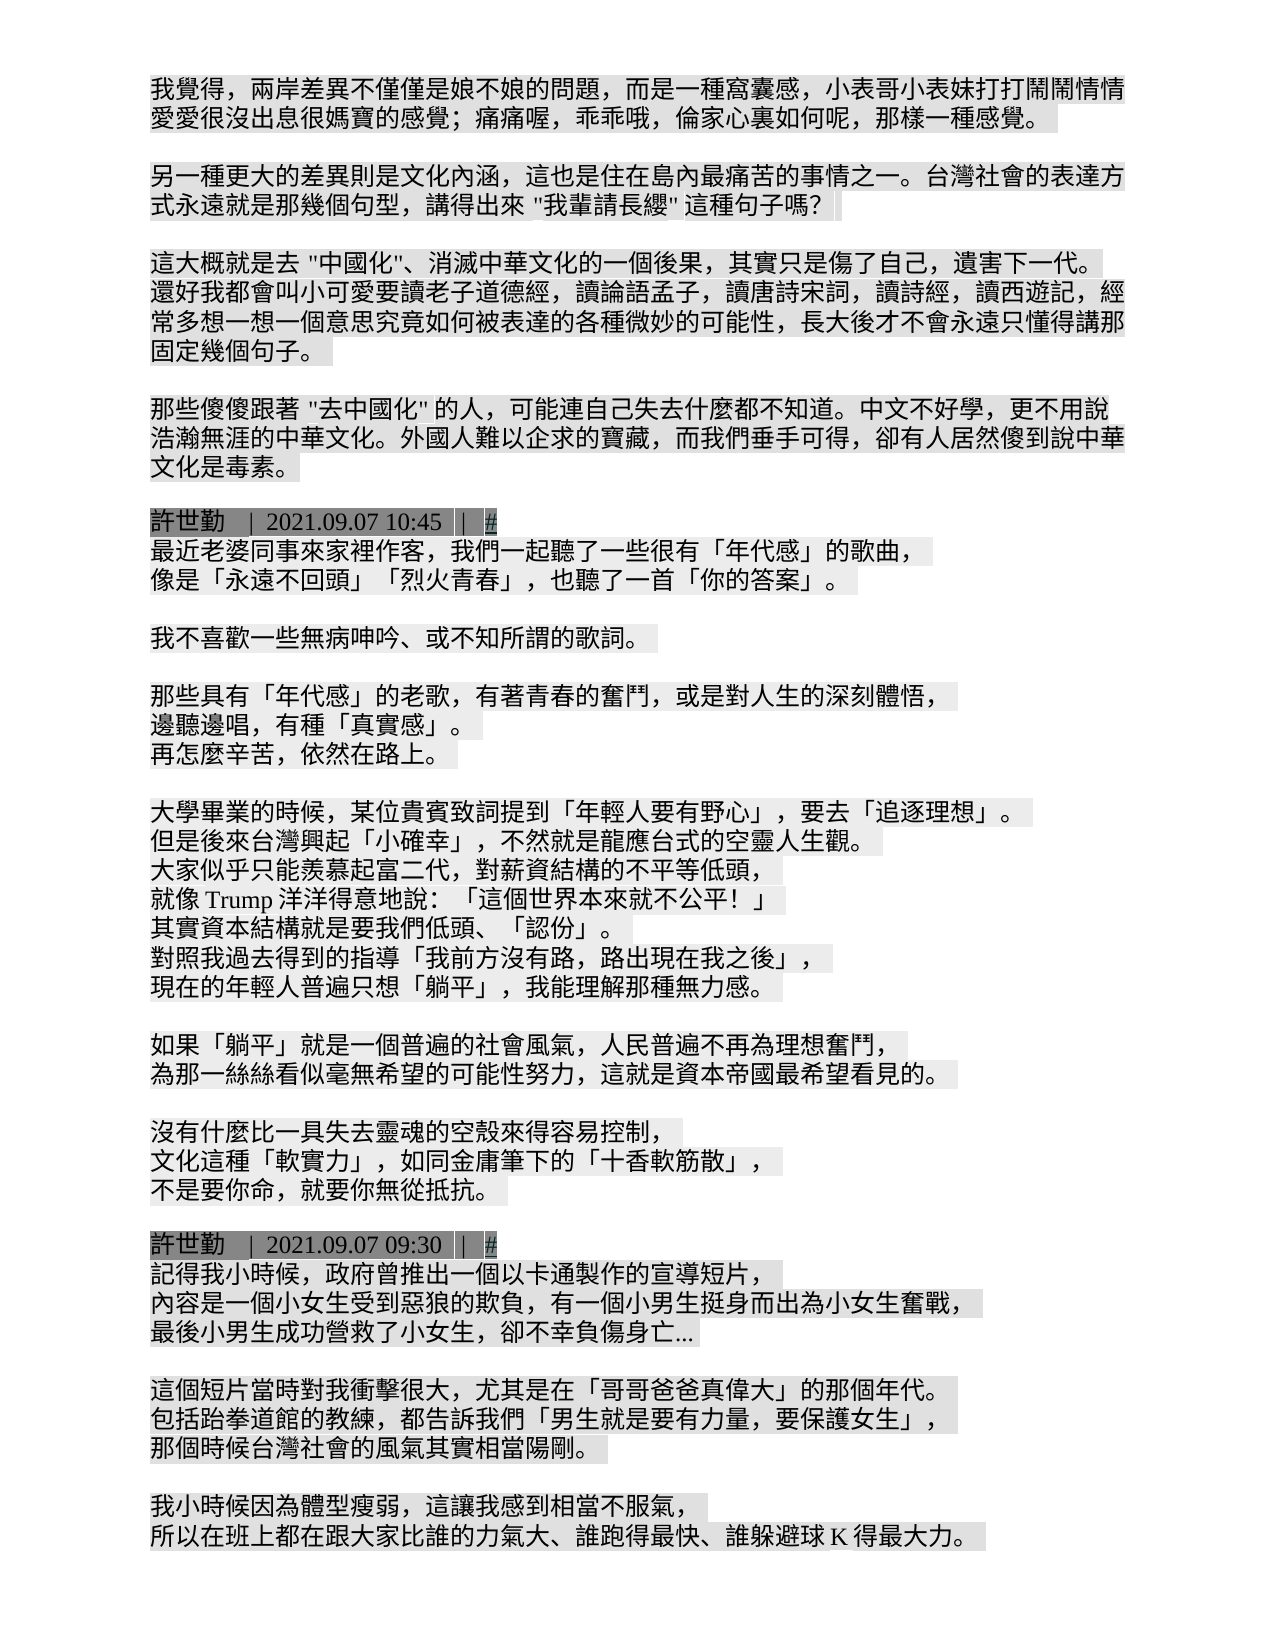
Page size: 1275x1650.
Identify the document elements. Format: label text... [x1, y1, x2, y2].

text 記得我小時候，政府曾推出一個以卡通製作的宣導短片， 內容是一個小女生受到惡狼的欺負，有一個小男生挺身而出為小女生奮戰， 最後小男生成功營救了小女生，卻不幸負傷身亡... 這個短片當時對我衝擊很大，尤其是在「哥哥爸爸真偉大」的那個年代。 包括跆拳道館的教練，都告訴我們「男生就是要有力量，要保護女生」， 那個時候台灣社會的風氣其實相當陽剛。 我小時候因為體型瘦弱，這讓我感到相當不服氣， 所以在班上都在跟大家比誰的力氣大、誰跑得最快、誰躲避球K得最大力。 [150, 1260, 1125, 1551]
text 許世勤 | 2021.09.07 10:45 | # [150, 507, 1125, 537]
text 最近老婆同事來家裡作客，我們一起聽了一些很有「年代感」的歌曲， 像是「永遠不回頭」「烈火青春」，也聽了一首「你的答案」。 我不喜歡一些無病呻吟、或不知所謂的歌詞。 那些具有「年代感」的老歌，有著青春的奮鬥，或是對人生的深刻體悟， 邊聽邊唱，有種「真實感」。 再怎麼辛苦，依然在路上。 大學畢業的時候，某位貴賓致詞提到「年輕人要有野心」，要去「追逐理想」。 但是後來台灣興起「小確幸」，不然就是龍應台式的空靈人生觀。 大家似乎只能羨慕起富二代，對薪資結構的不平等低頭， 就像Trump洋洋得意地說：「這個世界本來就不公平！」 其實資本結構就是要我們低頭、「認份」。 對照我過去得到的指導「我前方沒有路，路出現在我之後」， 現在的年輕人普遍只想「躺平」，我能理解那種無力感。 如果「躺平」就是一個普遍的社會風氣，人民普遍不再為理想奮鬥， 為那一絲絲看似毫無希望的可能性努力，這就是資本帝國最希望看見的。 沒有什麼比一具失去靈魂的空殼來得容易控制， 文化這種「軟實力」，如同金庸筆下的「十香軟筋散」， 不是要你命，就要你無從抵抗。 [150, 537, 1125, 1206]
text 我覺得，兩岸差異不僅僅是娘不娘的問題，而是一種窩囊感，小表哥小表妹打打鬧鬧情情愛愛很沒出息很媽寶的感覺；痛痛喔，乖乖哦，倫家心裏如何呢，那樣一種感覺。 另一種更大的差異則是文化內涵，這也是住在島內最痛苦的事情之一。台灣社會的表達方式永遠就是那幾個句型，講得出來 "我輩請長纓" 這種句子嗎？ 這大概就是去 "中國化"、消滅中華文化的一個後果，其實只是傷了自己，遺害下一代。還好我都會叫小可愛要讀老子道德經，讀論語孟子，讀唐詩宋詞，讀詩經，讀西遊記，經常多想一想一個意思究竟如何被表達的各種微妙的可能性，長大後才不會永遠只懂得講那固定幾個句子。 那些傻傻跟著 "去中國化" 的人，可能連自己失去什麼都不知道。中文不好學，更不用說浩瀚無涯的中華文化。外國人難以企求的寶藏，而我們垂手可得，卻有人居然傻到說中華文化是毒素。 [150, 75, 1125, 482]
text 許世勤 | 2021.09.07 09:30 | # [150, 1231, 1125, 1260]
